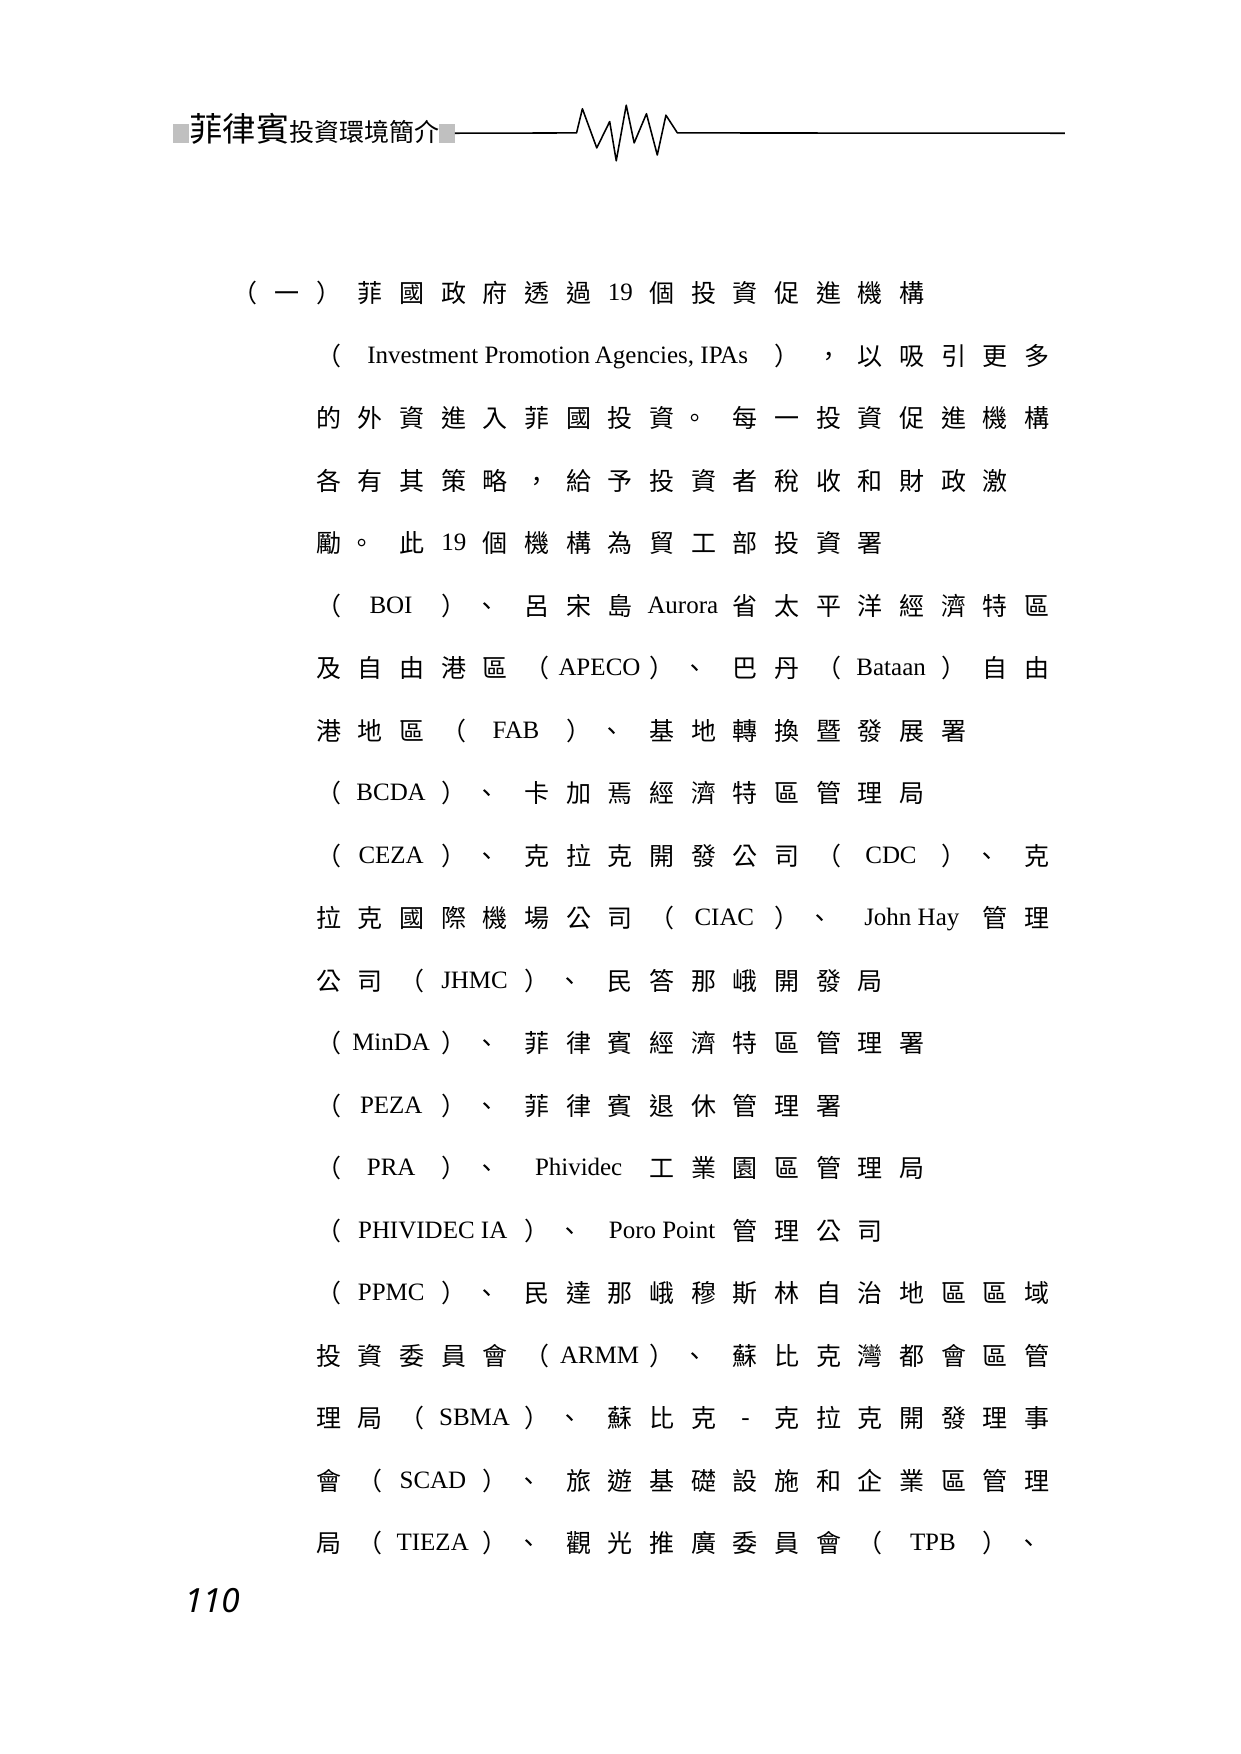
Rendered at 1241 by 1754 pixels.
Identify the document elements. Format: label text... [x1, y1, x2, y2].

text （一）菲國政府透過19個投資促進機構（Investment Promotion Agencies, IPAs），以吸引更多的外資進入菲國投資。每一投資促進機構各有其策略，給予投資者稅收和財政激勵。此19個機構為貿工部投資署（BOI）、呂宋島Aurora省太平洋經濟特區及自由港區（APECO）、巴丹（Bataan）自由港地區（FAB）、基地轉換暨發展署（BCDA）、卡加焉經濟特區管理局（CEZA）、克拉克開發公司（CDC）、克拉克國際機場公司（CIAC）、John Hay管理公司（JHMC）、民答那峨開發局（MinDA）、菲律賓經濟特區管理署（PEZA）、菲律賓退休管理署（PRA）、Phividec工業園區管理局（PHIVIDEC IA）、Poro Point管理公司（PPMC）、民達那峨穆斯林自治地區區域投資委員會（ARMM）、蘇比克灣都會區管理局（SBMA）、蘇比克-克拉克開發理事會（SCAD）、旅遊基礎設施和企業區管理局（TIEZA）、觀光推廣委員會（TPB）、 [207, 250, 1058, 1563]
